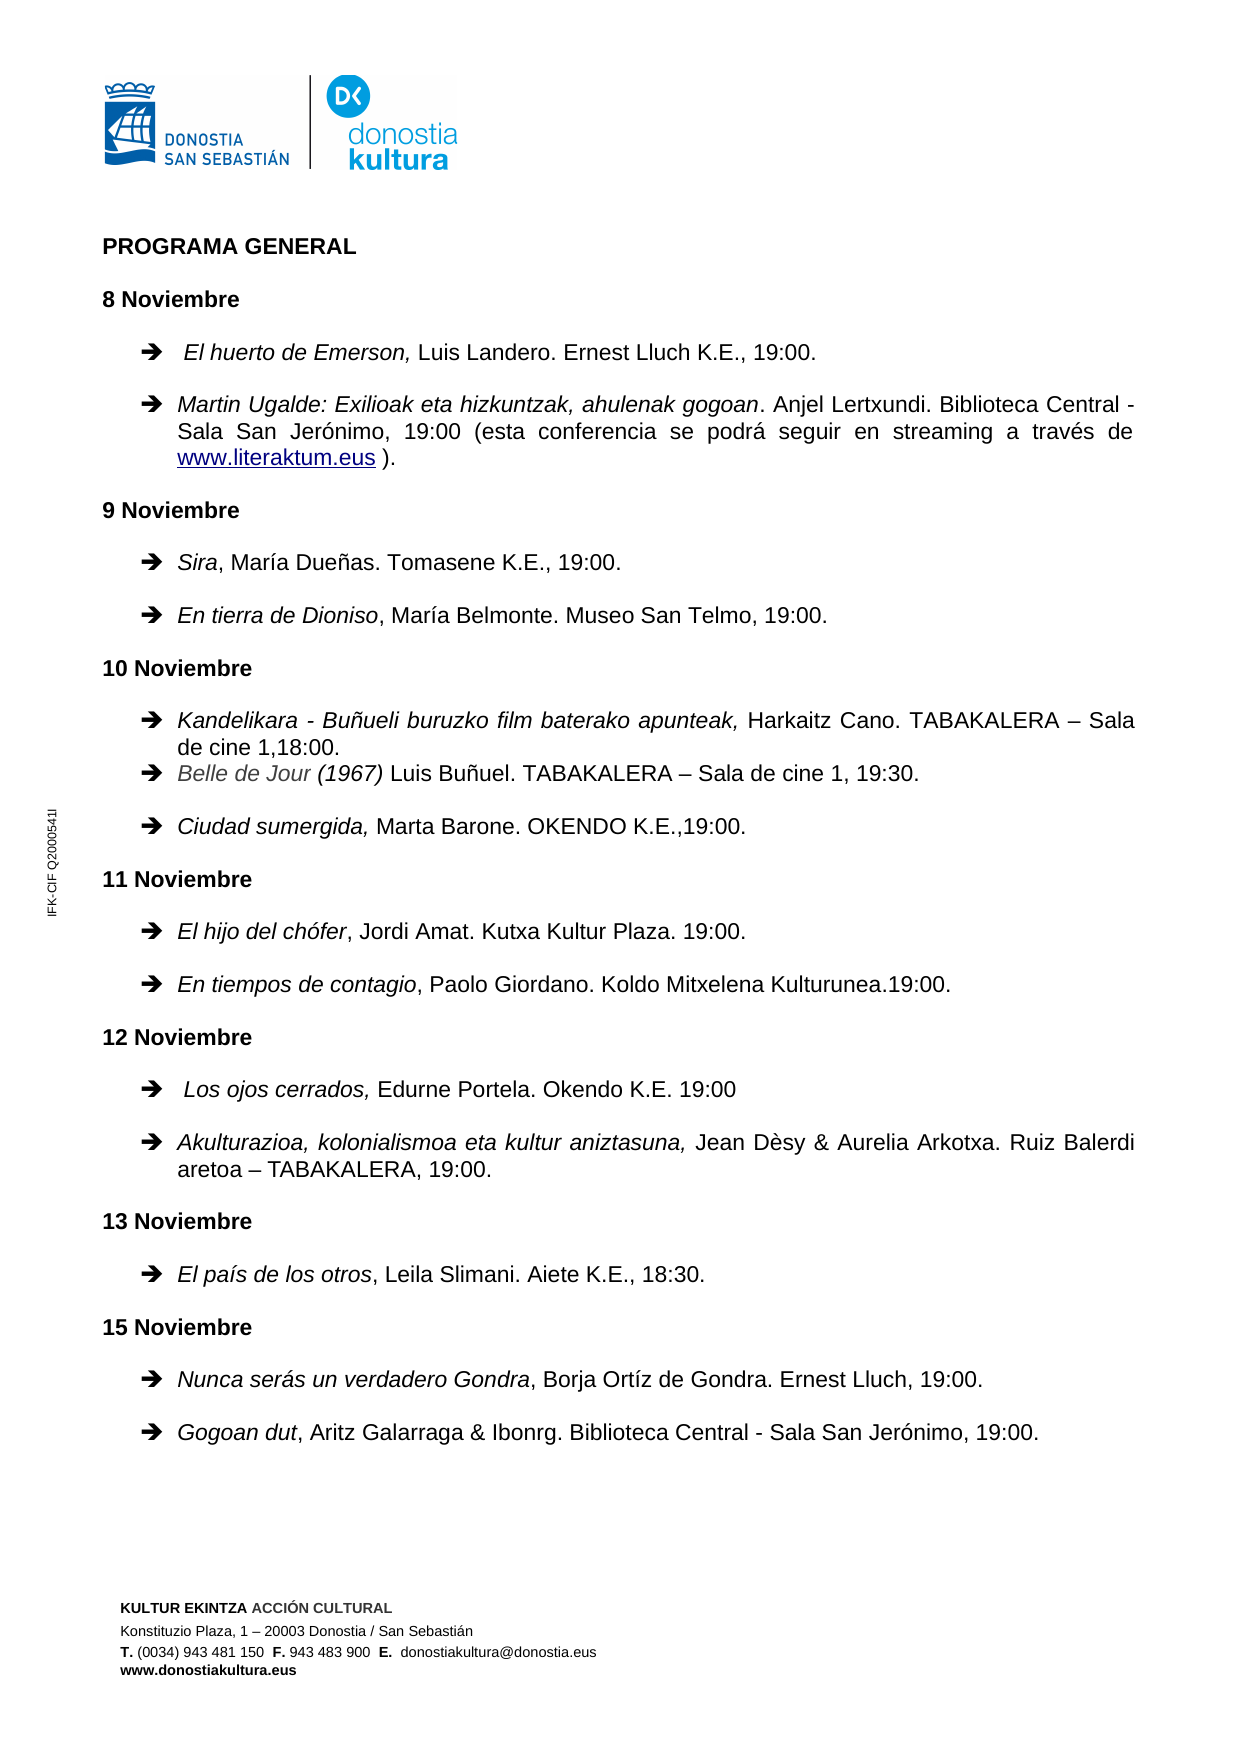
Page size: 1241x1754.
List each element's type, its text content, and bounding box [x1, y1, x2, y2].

picture [353, 88, 360, 104]
list Los ojos cerrados, Edurne Portela. Okendo K.E. 19:00 [139, 1076, 1135, 1103]
list El hijo del chófer, Jordi Amat. Kutxa Kultur Plaza. 19:00. [139, 918, 1135, 945]
list En tiempos de contagio, Paolo Giordano. Koldo Mitxelena Kulturunea.19:00. [139, 971, 1135, 997]
list Ciudad sumergida, Marta Barone. OKENDO K.E.,19:00. [139, 813, 1135, 839]
list El país de los otros, Leila Slimani. Aiete K.E., 18:30. [139, 1261, 1135, 1287]
text 12 Noviembre [102, 1024, 1135, 1050]
list Akulturazioa, kolonialismoa eta kultur aniztasuna, Jean Dèsy & Aurelia Arkotxa. Ruiz Balerdi aretoa – TABAKALERA, 19:00. [139, 1129, 1135, 1182]
text 15 Noviembre [102, 1314, 1135, 1340]
text 9 Noviembre [102, 497, 1135, 523]
list Kandelikara - Buñueli buruzko film baterako apunteak, Harkaitz Cano. TABAKALERA – Sala de cine 1,18:00. [139, 707, 1135, 760]
picture [446, 137, 454, 142]
list Nunca serás un verdadero Gondra, Borja Ortíz de Gondra. Ernest Lluch, 19:00. [139, 1366, 1135, 1393]
picture [104, 75, 458, 170]
text 8 Noviembre [102, 286, 1135, 312]
picture [336, 87, 349, 104]
text PROGRAMA GENERAL [102, 233, 1135, 259]
list El huerto de Emerson, Luis Landero. Ernest Lluch K.E., 19:00. [139, 338, 1135, 365]
text 11 Noviembre [102, 866, 1135, 892]
list Martin Ugalde: Exilioak eta hizkuntzak, ahulenak gogoan. Anjel Lertxundi. Biblioteca Central - Sala San Jerónimo, 19:00 (esta conferencia se podrá seguir en streaming a través de www.literaktum.eus ). [139, 391, 1135, 470]
list Sira, María Dueñas. Tomasene K.E., 19:00. [139, 549, 1135, 576]
list En tierra de Dioniso, María Belmonte. Museo San Telmo, 19:00. [139, 602, 1135, 628]
list Belle de Jour (1967) Luis Buñuel. TABAKALERA – Sala de cine 1, 19:30. [139, 760, 1135, 787]
list Gogoan dut, Aritz Galarraga & Ibonrg. Biblioteca Central - Sala San Jerónimo, 19:00. [139, 1419, 1135, 1445]
text 10 Noviembre [102, 655, 1135, 681]
text 13 Noviembre [102, 1208, 1135, 1234]
